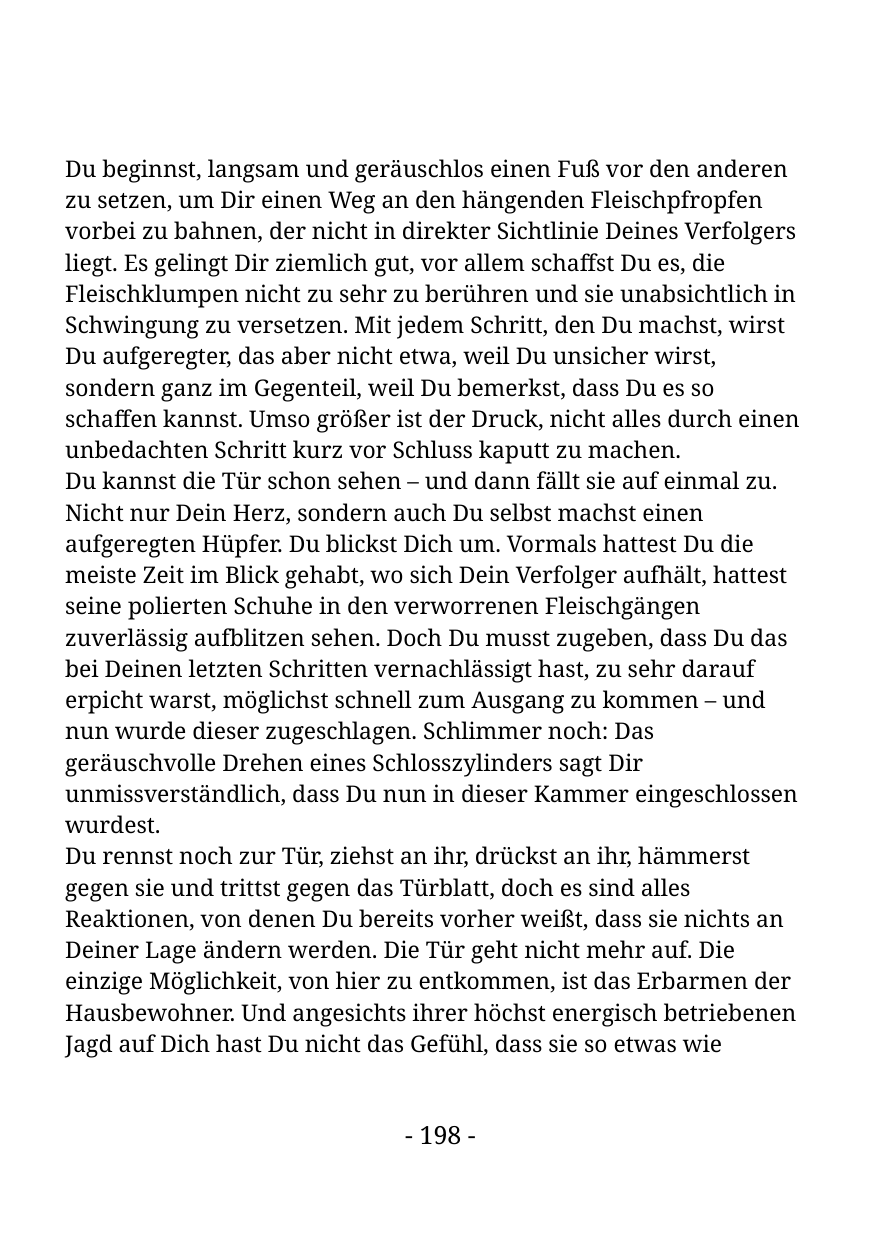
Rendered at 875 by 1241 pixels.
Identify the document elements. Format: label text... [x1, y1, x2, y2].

text Du kannst die Tür schon sehen – und dann fällt sie auf einmal zu. Nicht nur Dein Herz, sondern auch Du selbst machst einen aufgeregten Hüpfer. Du blickst Dich um. Vormals hattest Du die meiste Zeit im Blick gehabt, wo sich Dein Verfolger aufhält, hattest seine polierten Schuhe in den verworrenen Fleischgängen zuverlässig aufblitzen sehen. Doch Du musst zugeben, dass Du das bei Deinen letzten Schritten vernachlässigt hast, zu sehr darauf erpicht warst, möglichst schnell zum Ausgang zu kommen – und nun wurde dieser zugeschlagen. Schlimmer noch: Das geräuschvolle Drehen eines Schlosszylinders sagt Dir unmissverständlich, dass Du nun in dieser Kammer eingeschlossen wurdest. [65, 465, 809, 840]
text Du beginnst, langsam und geräuschlos einen Fuß vor den anderen zu setzen, um Dir einen Weg an den hängenden Fleischpfropfen vorbei zu bahnen, der nicht in direkter Sichtlinie Deines Verfolgers liegt. Es gelingt Dir ziemlich gut, vor allem schaffst Du es, die Fleischklumpen nicht zu sehr zu berühren und sie unabsichtlich in Schwingung zu versetzen. Mit jedem Schritt, den Du machst, wirst Du aufgeregter, das aber nicht etwa, weil Du unsicher wirst, sondern ganz im Gegenteil, weil Du bemerkst, dass Du es so schaffen kannst. Umso größer ist der Druck, nicht alles durch einen unbedachten Schritt kurz vor Schluss kaputt zu machen. [65, 153, 809, 465]
text Du rennst noch zur Tür, ziehst an ihr, drückst an ihr, hämmerst gegen sie und trittst gegen das Türblatt, doch es sind alles Reaktionen, von denen Du bereits vorher weißt, dass sie nichts an Deiner Lage ändern werden. Die Tür geht nicht mehr auf. Die einzige Möglichkeit, von hier zu entkommen, ist das Erbarmen der Hausbewohner. Und angesichts ihrer höchst energisch betriebenen Jagd auf Dich hast Du nicht das Gefühl, dass sie so etwas wie [65, 840, 809, 1059]
